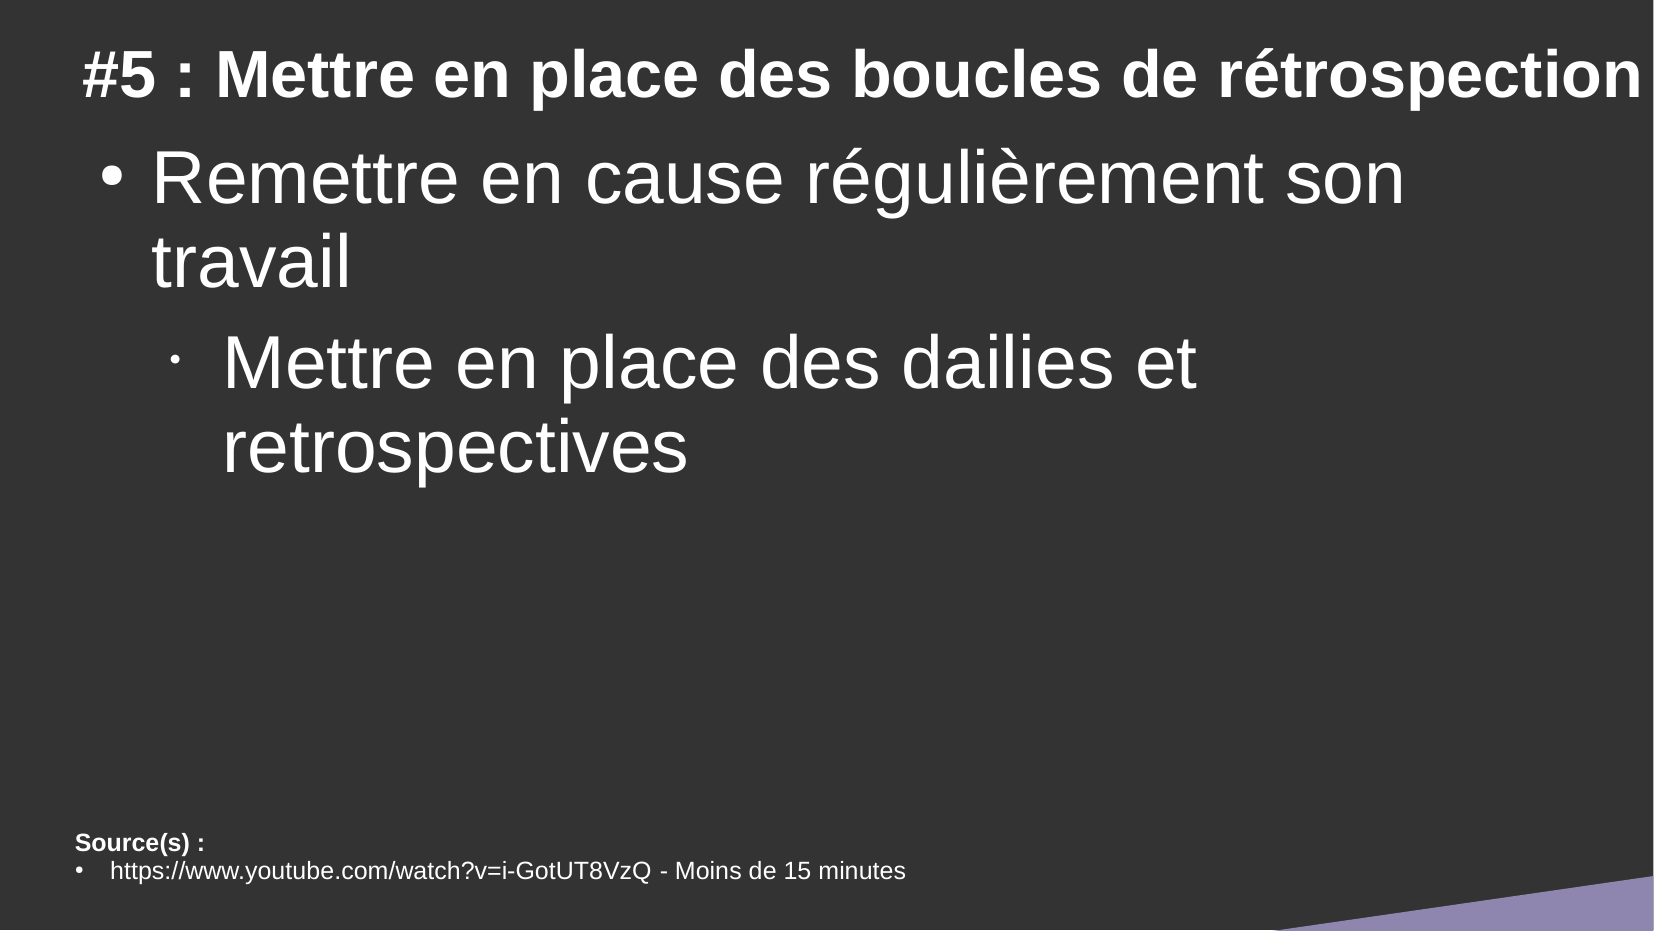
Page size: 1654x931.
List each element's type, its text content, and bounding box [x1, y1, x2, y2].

title #5 : Mettre en place des boucles de rétrospection [82, 37, 1654, 187]
list Remettre en cause régulièrement son travail Mettre en place des dailies et retrospectives [80, 135, 1620, 777]
text_box Source(s) : https://www.youtube.com/watch?v=i-GotUT8VzQ - Moins de 15 minutes [60, 821, 1546, 921]
text_box [1272, 875, 1654, 931]
